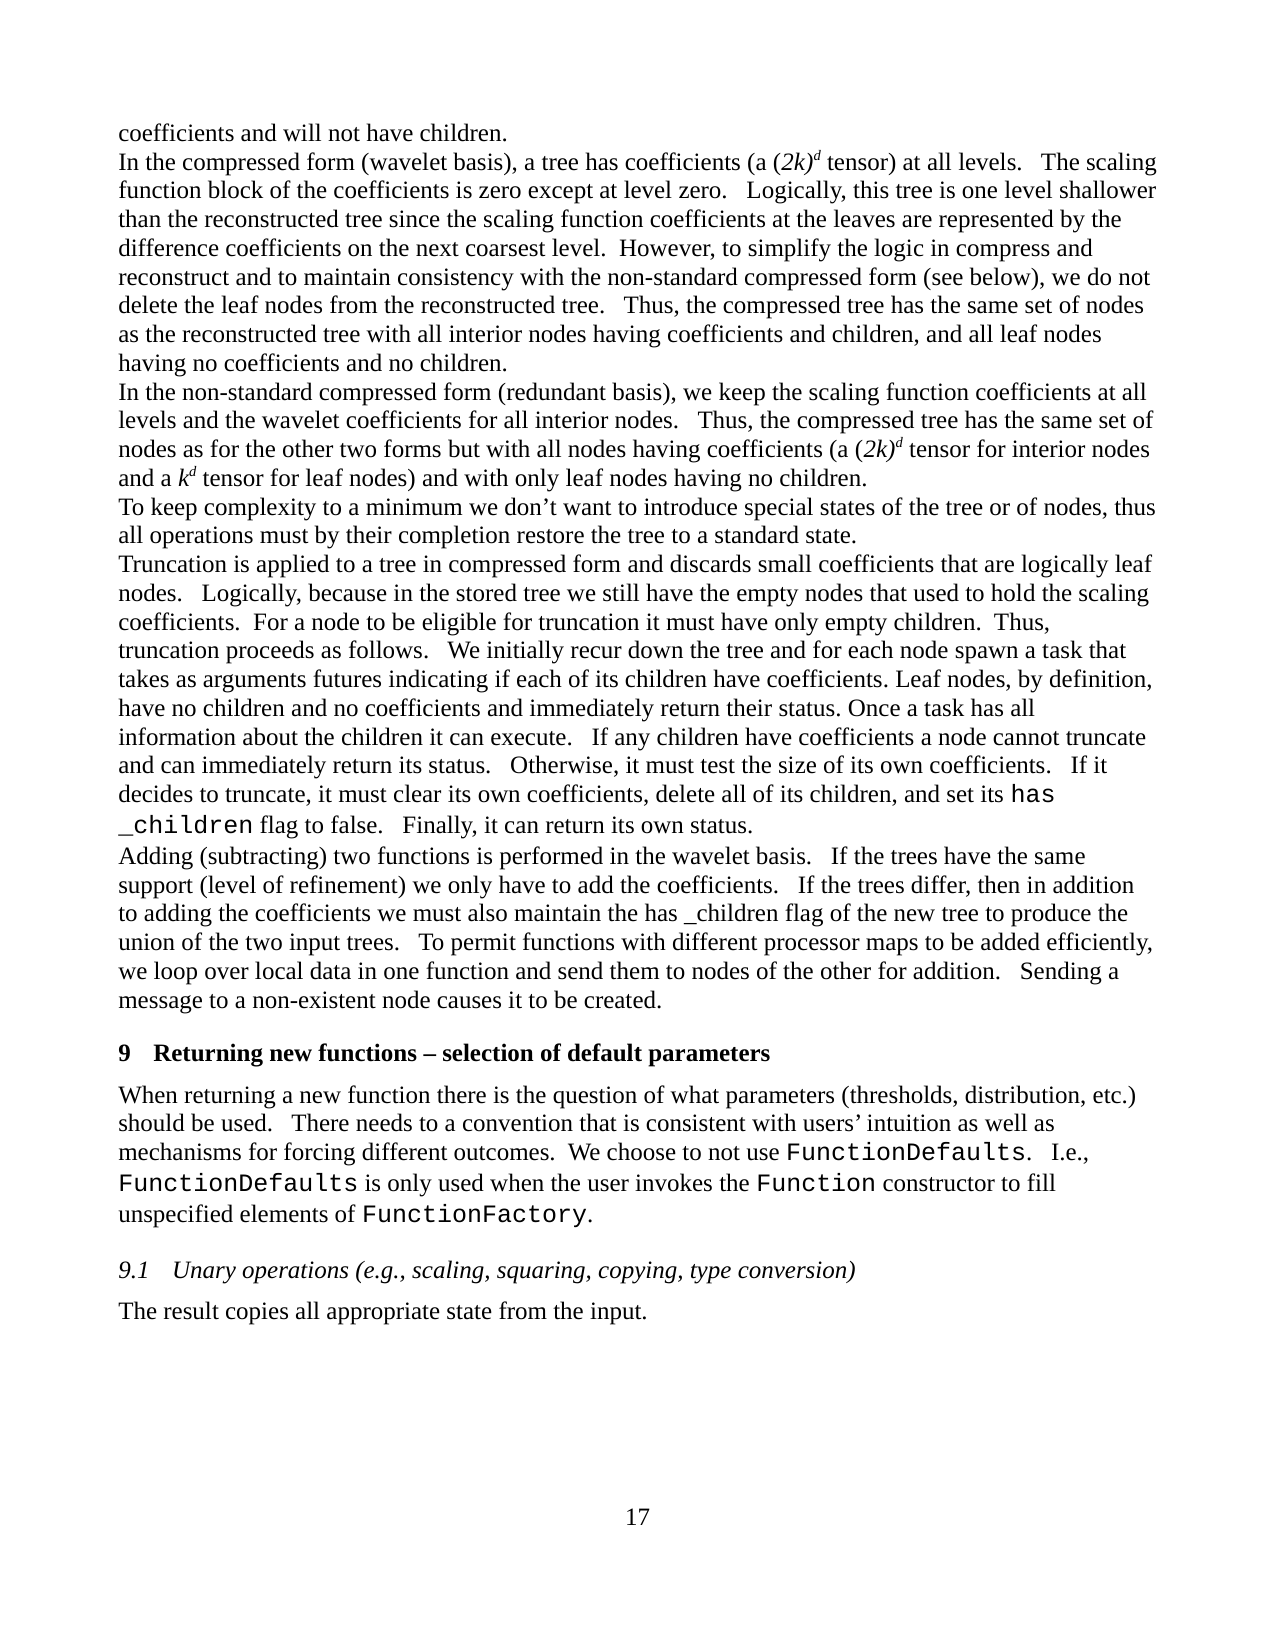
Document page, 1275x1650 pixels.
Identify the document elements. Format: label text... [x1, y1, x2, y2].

subtitle Unary operations (e.g., scaling, squaring, copying, type conversion) [118, 1255, 1157, 1283]
text Truncation is applied to a tree in compressed form and discards small coefficients that are logically leaf nodes. Logically, because in the stored tree we still have the empty nodes that used to hold the scaling coefficients. For a node to be eligible for truncation it must have only empty children. Thus, truncation proceeds as follows. We initially recur down the tree and for each node spawn a task that takes as arguments futures indicating if each of its children have coefficients. Leaf nodes, by definition, have no children and no coefficients and immediately return their status. Once a task has all information about the children it can execute. If any children have coefficients a node cannot truncate and can immediately return its status. Otherwise, it must test the size of its own coefficients. If it decides to truncate, it must clear its own coefficients, delete all of its children, and set its has _children flag to false. Finally, it can return its own status. [118, 549, 1157, 841]
text The result copies all appropriate state from the input. [118, 1296, 1157, 1325]
text Adding (subtracting) two functions is performed in the wavelet basis. If the trees have the same support (level of refinement) we only have to add the coefficients. If the trees differ, then in addition to adding the coefficients we must also maintain the has _children flag of the new tree to produce the union of the two input trees. To permit functions with different processor maps to be added efficiently, we loop over local data in one function and send them to nodes of the other for addition. Sending a message to a non-existent node causes it to be created. [118, 841, 1157, 1013]
text When returning a new function there is the question of what parameters (thresholds, distribution, etc.) should be used. There needs to a convention that is consistent with users’ intuition as well as mechanisms for forcing different outcomes. We choose to not use FunctionDefaults. I.e., FunctionDefaults is only used when the user invokes the Function constructor to fill unspecified elements of FunctionFactory. [118, 1080, 1157, 1230]
subtitle Returning new functions – selection of default parameters [118, 1038, 1157, 1067]
text In the compressed form (wavelet basis), a tree has coefficients (a (2k)d tensor) at all levels. The scaling function block of the coefficients is zero except at level zero. Logically, this tree is one level shallower than the reconstructed tree since the scaling function coefficients at the leaves are represented by the difference coefficients on the next coarsest level. However, to simplify the logic in compress and reconstruct and to maintain consistency with the non-standard compressed form (see below), we do not delete the leaf nodes from the reconstructed tree. Thus, the compressed tree has the same set of nodes as the reconstructed tree with all interior nodes having coefficients and children, and all leaf nodes having no coefficients and no children. [118, 147, 1157, 377]
text coefficients and will not have children. [118, 118, 1157, 147]
text In the non-standard compressed form (redundant basis), we keep the scaling function coefficients at all levels and the wavelet coefficients for all interior nodes. Thus, the compressed tree has the same set of nodes as for the other two forms but with all nodes having coefficients (a (2k)d tensor for interior nodes and a kd tensor for leaf nodes) and with only leaf nodes having no children. [118, 377, 1157, 492]
text To keep complexity to a minimum we don’t want to introduce special states of the tree or of nodes, thus all operations must by their completion restore the tree to a standard state. [118, 492, 1157, 549]
